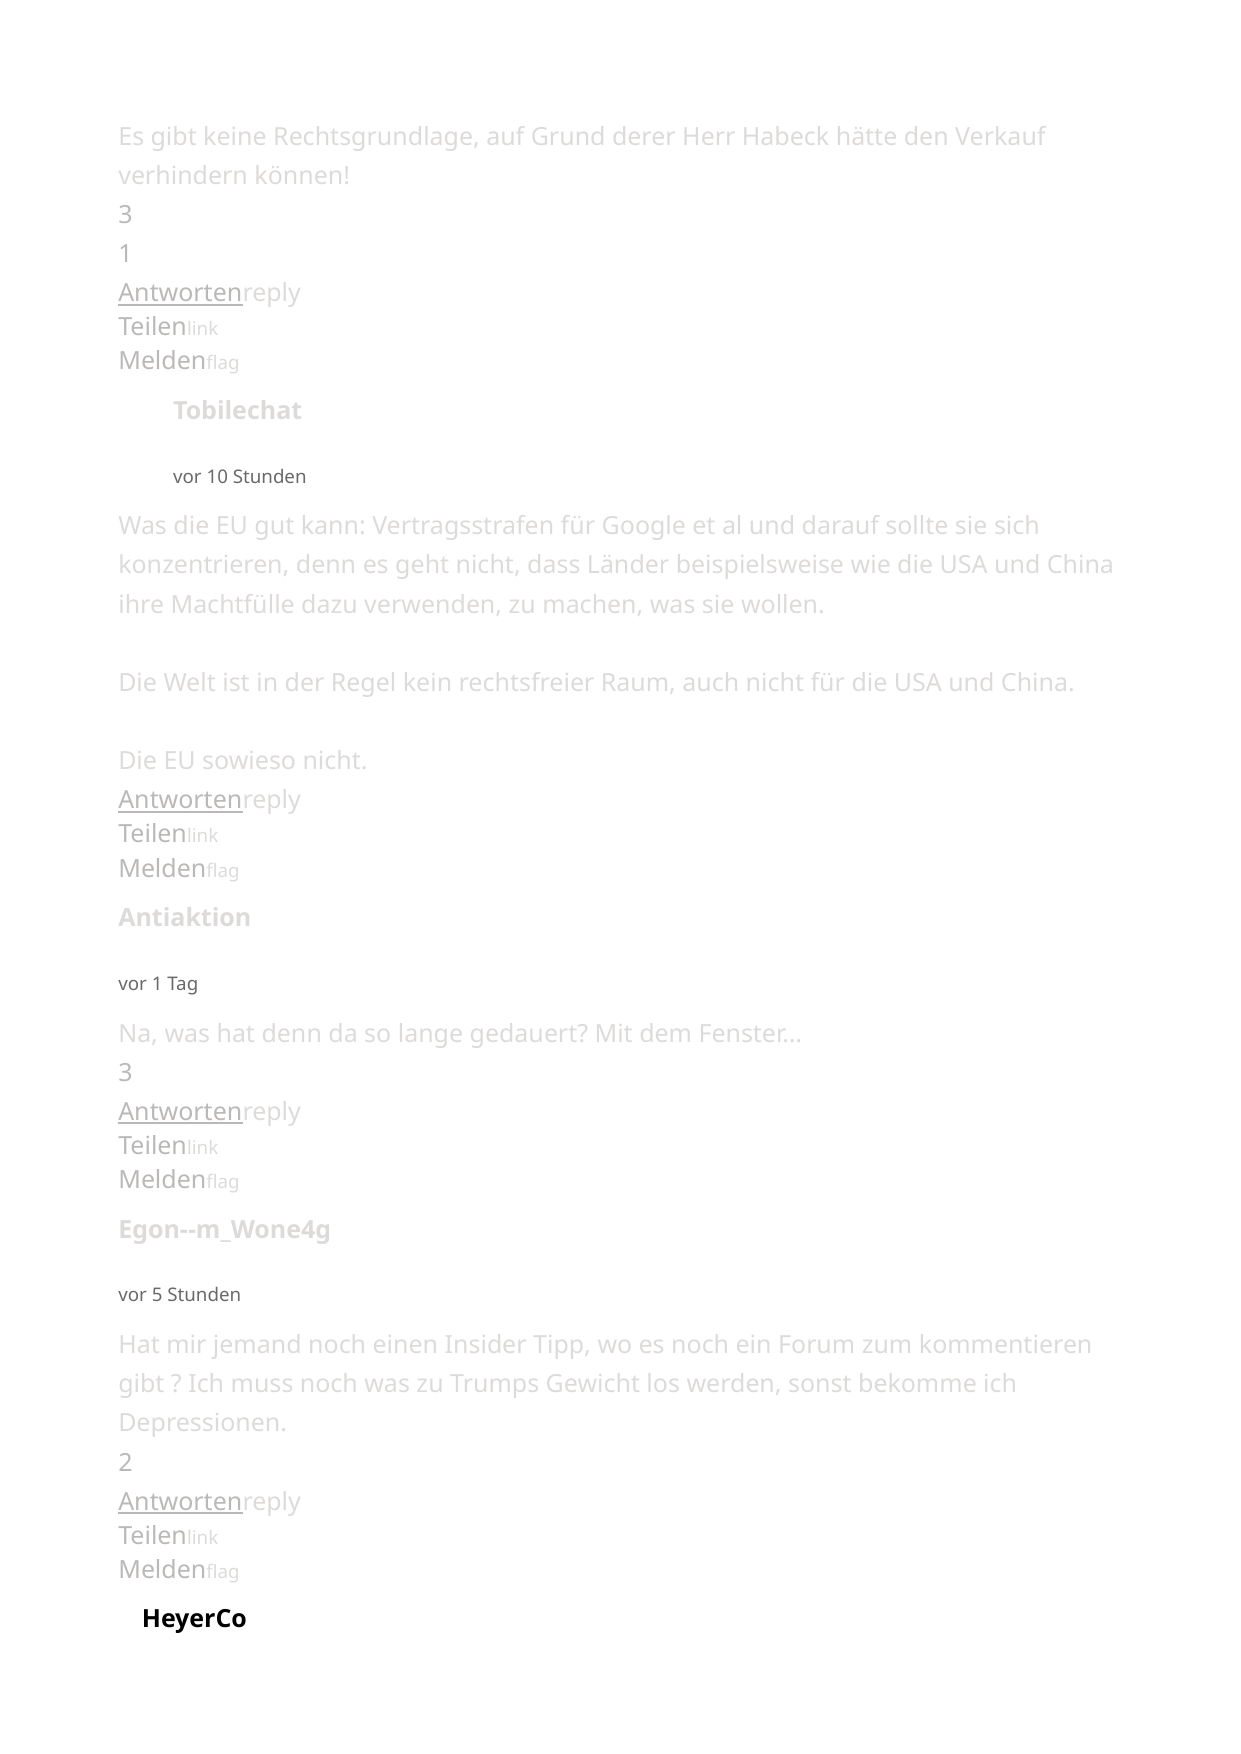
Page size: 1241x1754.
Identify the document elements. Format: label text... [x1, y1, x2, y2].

text vor 5 Stunden [118, 1282, 1117, 1307]
text 3 [118, 1054, 1122, 1088]
text Egon--m_Wone4g [118, 1211, 1114, 1245]
text Teilenlink [118, 816, 1122, 850]
text Meldenflag [118, 1162, 1122, 1196]
text Antwortenreply [118, 275, 1122, 309]
text Meldenflag [118, 343, 1122, 377]
text Hat mir jemand noch einen Insider Tipp, wo es noch ein Forum zum kommentieren gibt ? Ich muss noch was zu Trumps Gewicht los werden, sonst bekomme ich Depressionen. [118, 1327, 1122, 1439]
text Es gibt keine Rechtsgrundlage, auf Grund derer Herr Habeck hätte den Verkauf verhindern können! [118, 118, 1122, 191]
text Meldenflag [118, 850, 1122, 884]
text Tobilechat [173, 393, 1114, 427]
text Antwortenreply [118, 1093, 1122, 1128]
text 3 [118, 196, 1122, 231]
text 2 [118, 1444, 1122, 1478]
text Teilenlink [118, 309, 1122, 343]
text Teilenlink [118, 1517, 1122, 1551]
text Na, was hat denn da so lange gedauert? Mit dem Fenster… [118, 1015, 1122, 1049]
text Meldenflag [118, 1551, 1122, 1586]
text vor 1 Tag [118, 970, 1117, 996]
text 1 [118, 236, 1122, 270]
text Antwortenreply [118, 782, 1122, 816]
text Teilenlink [118, 1128, 1122, 1162]
text Antwortenreply [118, 1483, 1122, 1517]
text Antiaktion [118, 900, 1114, 934]
text vor 10 Stunden [173, 463, 1117, 488]
text Was die EU gut kann: Vertragsstrafen für Google et al und darauf sollte sie sich konzentrieren, denn es geht nicht, dass Länder beispielsweise wie die USA und China ihre Machtfülle dazu verwenden, zu machen, was sie wollen. Die Welt ist in der Regel kein rechtsfreier Raum, auch nicht für die USA und China. Die EU sowieso nicht. [118, 508, 1122, 777]
text HeyerCo [142, 1601, 1114, 1635]
